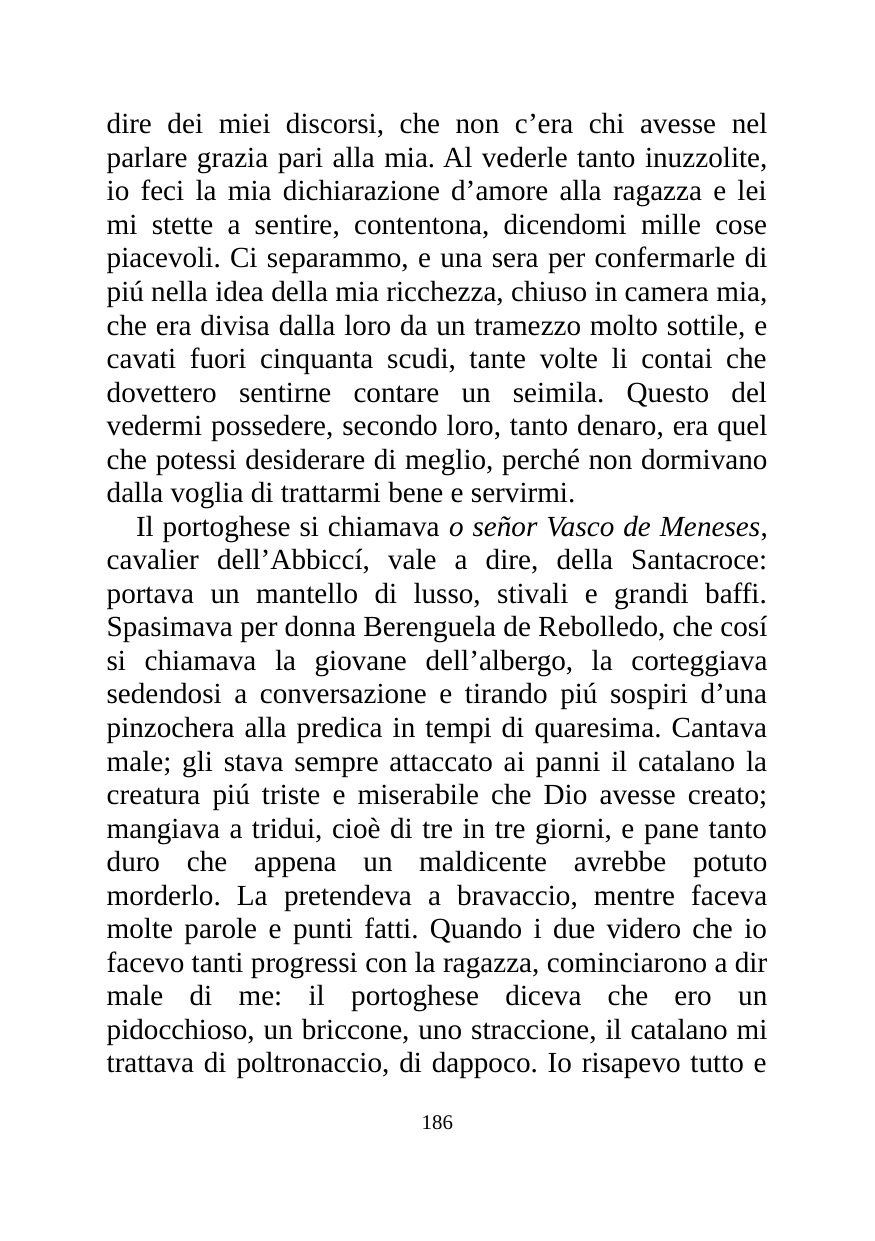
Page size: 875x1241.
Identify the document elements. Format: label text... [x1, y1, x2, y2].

text Il portoghese si chiamava o señor Vasco de Meneses, cavalier dell’Abbiccí, vale a dire, della Santacroce: portava un mantello di lusso, stivali e grandi baffi. Spasimava per donna Berenguela de Rebolledo, che cosí si chiamava la giovane dell’albergo, la corteggiava sedendosi a conversazione e tirando piú sospiri d’una pinzochera alla predica in tempi di quaresima. Cantava male; gli stava sempre attaccato ai panni il catalano la creatura piú triste e miserabile che Dio avesse creato; mangiava a tridui, cioè di tre in tre giorni, e pane tanto duro che appena un maldicente avrebbe potuto morderlo. La pretendeva a bravaccio, mentre faceva molte parole e punti fatti. Quando i due videro che io facevo tanti progressi con la ragazza, cominciarono a dir male di me: il portoghese diceva che ero un pidocchioso, un briccone, uno straccione, il catalano mi trattava di poltronaccio, di dappoco. Io risapevo tutto e [106, 509, 768, 1079]
text dire dei miei discorsi, che non c’era chi avesse nel parlare grazia pari alla mia. Al vederle tanto inuzzolite, io feci la mia dichiarazione d’amore alla ragazza e lei mi stette a sentire, contentona, dicendomi mille cose piacevoli. Ci separammo, e una sera per confermarle di piú nella idea della mia ricchezza, chiuso in camera mia, che era divisa dalla loro da un tramezzo molto sottile, e cavati fuori cinquanta scudi, tante volte li contai che dovettero sentirne contare un seimila. Questo del vedermi possedere, secondo loro, tanto denaro, era quel che potessi desiderare di meglio, perché non dormivano dalla voglia di trattarmi bene e servirmi. [106, 106, 768, 509]
